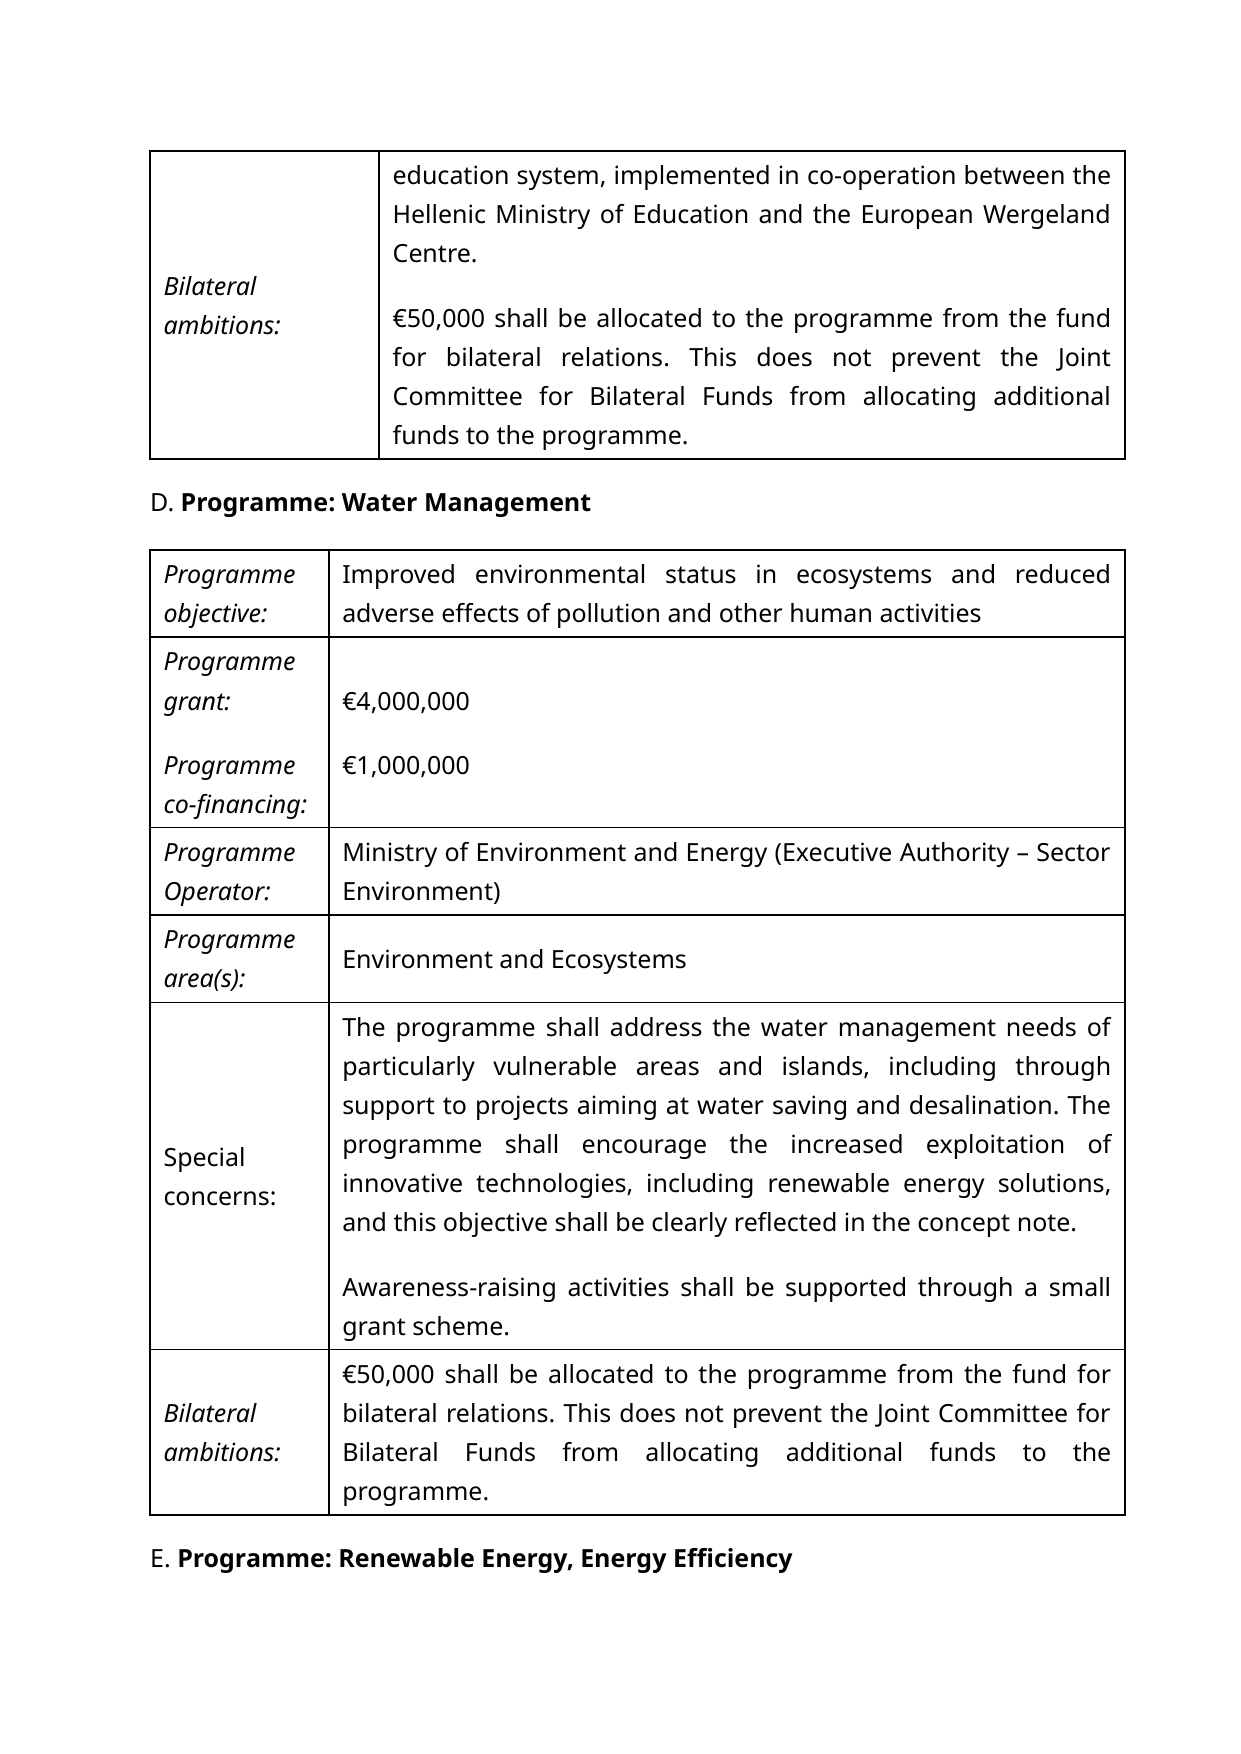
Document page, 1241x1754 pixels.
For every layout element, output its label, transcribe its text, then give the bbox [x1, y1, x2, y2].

table_header Programme objective: [151, 551, 328, 636]
table_cell Ministry of Environment and Energy (Executive Authority – Sector Environment) [330, 828, 1124, 914]
text E. Programme: Renewable Energy, Energy Efficiency [150, 1541, 1090, 1575]
table_cell The programme shall address the water management needs of particularly vulnerable areas and islands, including through support to projects aiming at water saving and desalination. The programme shall encourage the increased exploitation of innovative technologies, including renewable energy solutions, and this objective shall be clearly reflected in the concept note. Awareness-raising activities shall be supported through a small grant scheme. [330, 1003, 1124, 1349]
table_cell Programme grant: Programme co-financing: [151, 638, 328, 827]
table_cell education system, implemented in co-operation between the Hellenic Ministry of Education and the European Wergeland Centre. €50,000 shall be allocated to the programme from the fund for bilateral relations. This does not prevent the Joint Committee for Bilateral Funds from allocating additional funds to the programme. [380, 152, 1124, 458]
table_cell Environment and Ecosystems [330, 916, 1124, 1001]
table_cell Bilateral ambitions: [151, 1350, 328, 1514]
text D. Programme: Water Management [150, 485, 1090, 519]
table_cell Bilateral ambitions: [151, 152, 378, 458]
table_cell Programme Operator: [151, 828, 328, 914]
table_cell Special concerns: [151, 1003, 328, 1349]
table_cell Programme area(s): [151, 916, 328, 1001]
table_cell €4,000,000 €1,000,000 [330, 638, 1124, 827]
table_cell €50,000 shall be allocated to the programme from the fund for bilateral relations. This does not prevent the Joint Committee for Bilateral Funds from allocating additional funds to the programme. [330, 1350, 1124, 1514]
table_header Improved environmental status in ecosystems and reduced adverse effects of pollution and other human activities [330, 551, 1124, 636]
